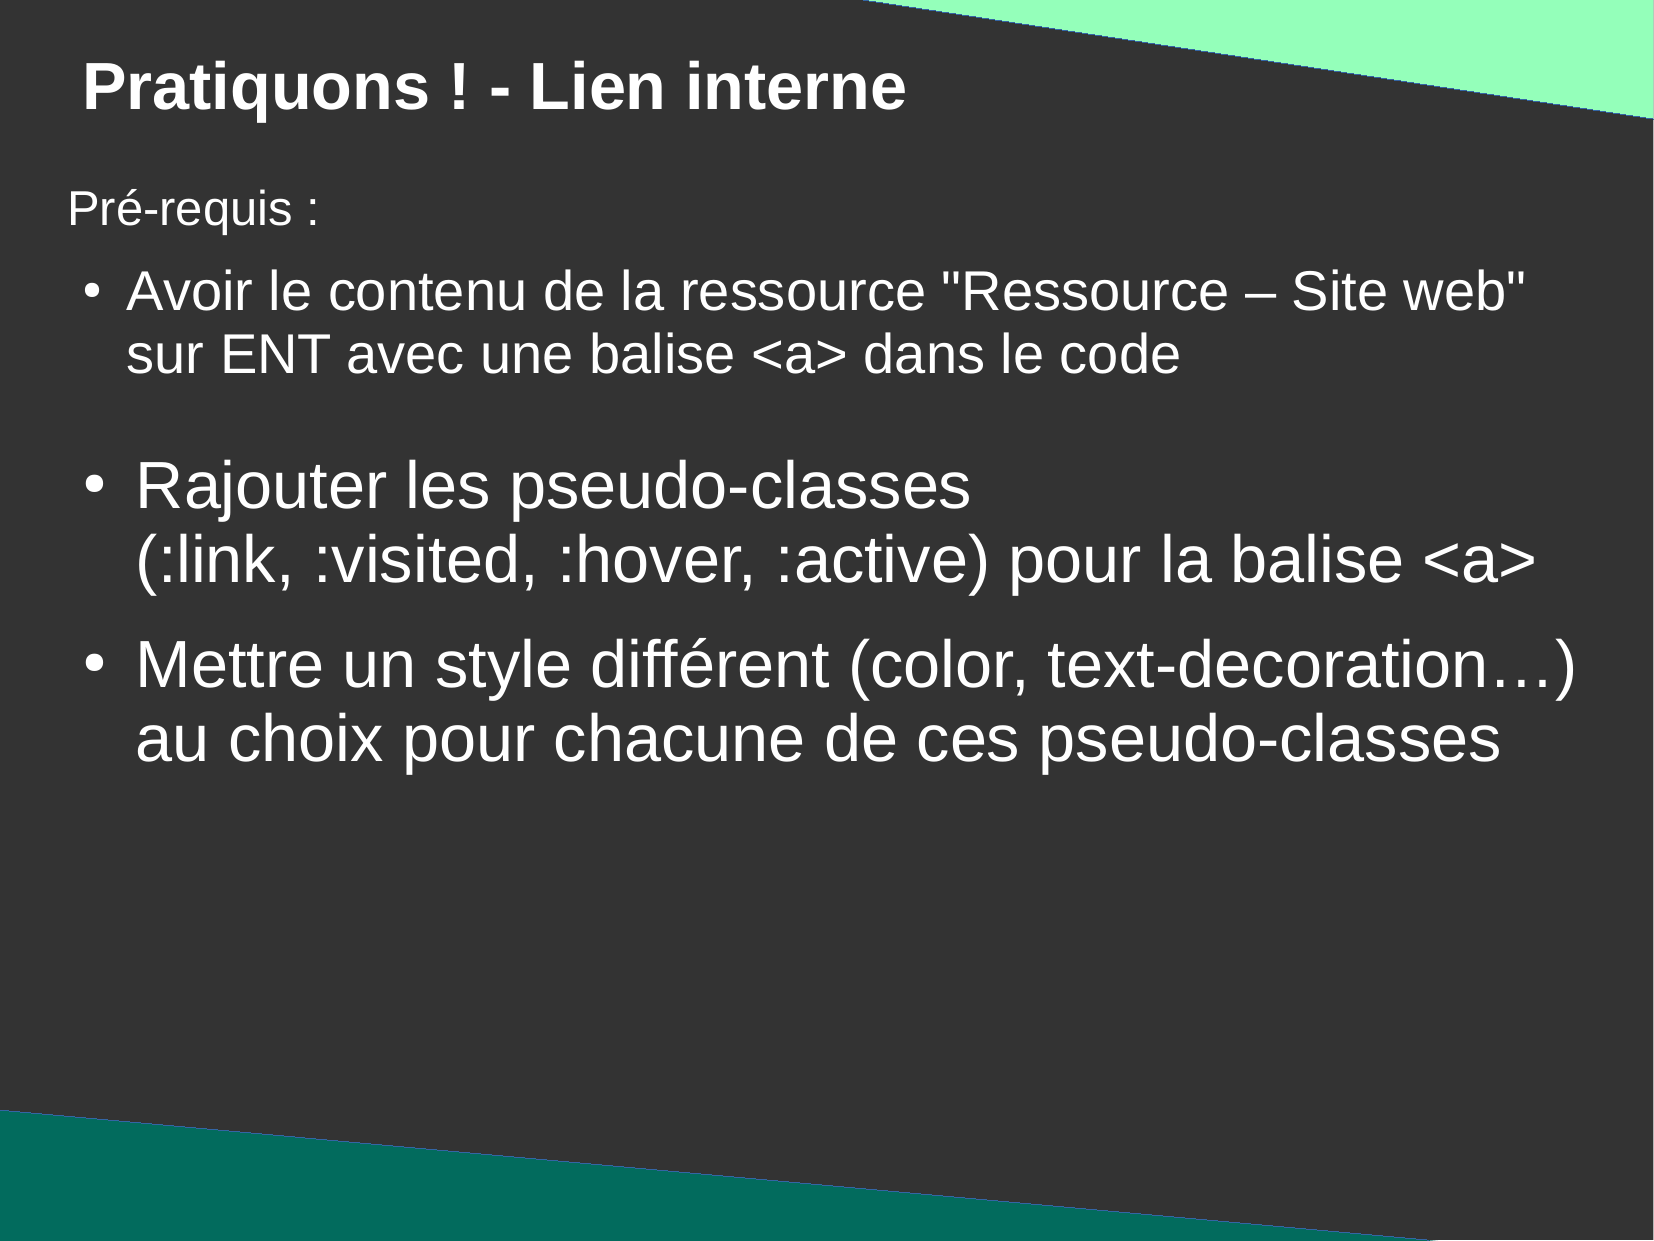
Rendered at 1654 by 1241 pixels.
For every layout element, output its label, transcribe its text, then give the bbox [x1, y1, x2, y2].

title Pratiquons ! - Lien interne [82, 49, 1630, 199]
list Pré-requis : Avoir le contenu de la ressource "Ressource – Site web" sur ENT avec une balise <a> dans le code [67, 180, 1607, 390]
text_box [863, 0, 1654, 120]
list Rajouter les pseudo-classes (:link, :visited, :hover, :active) pour la balise <a> Mettre un style différent (color, text-decoration…) au choix pour chacune de ces pseudo-classes [64, 447, 1589, 1004]
